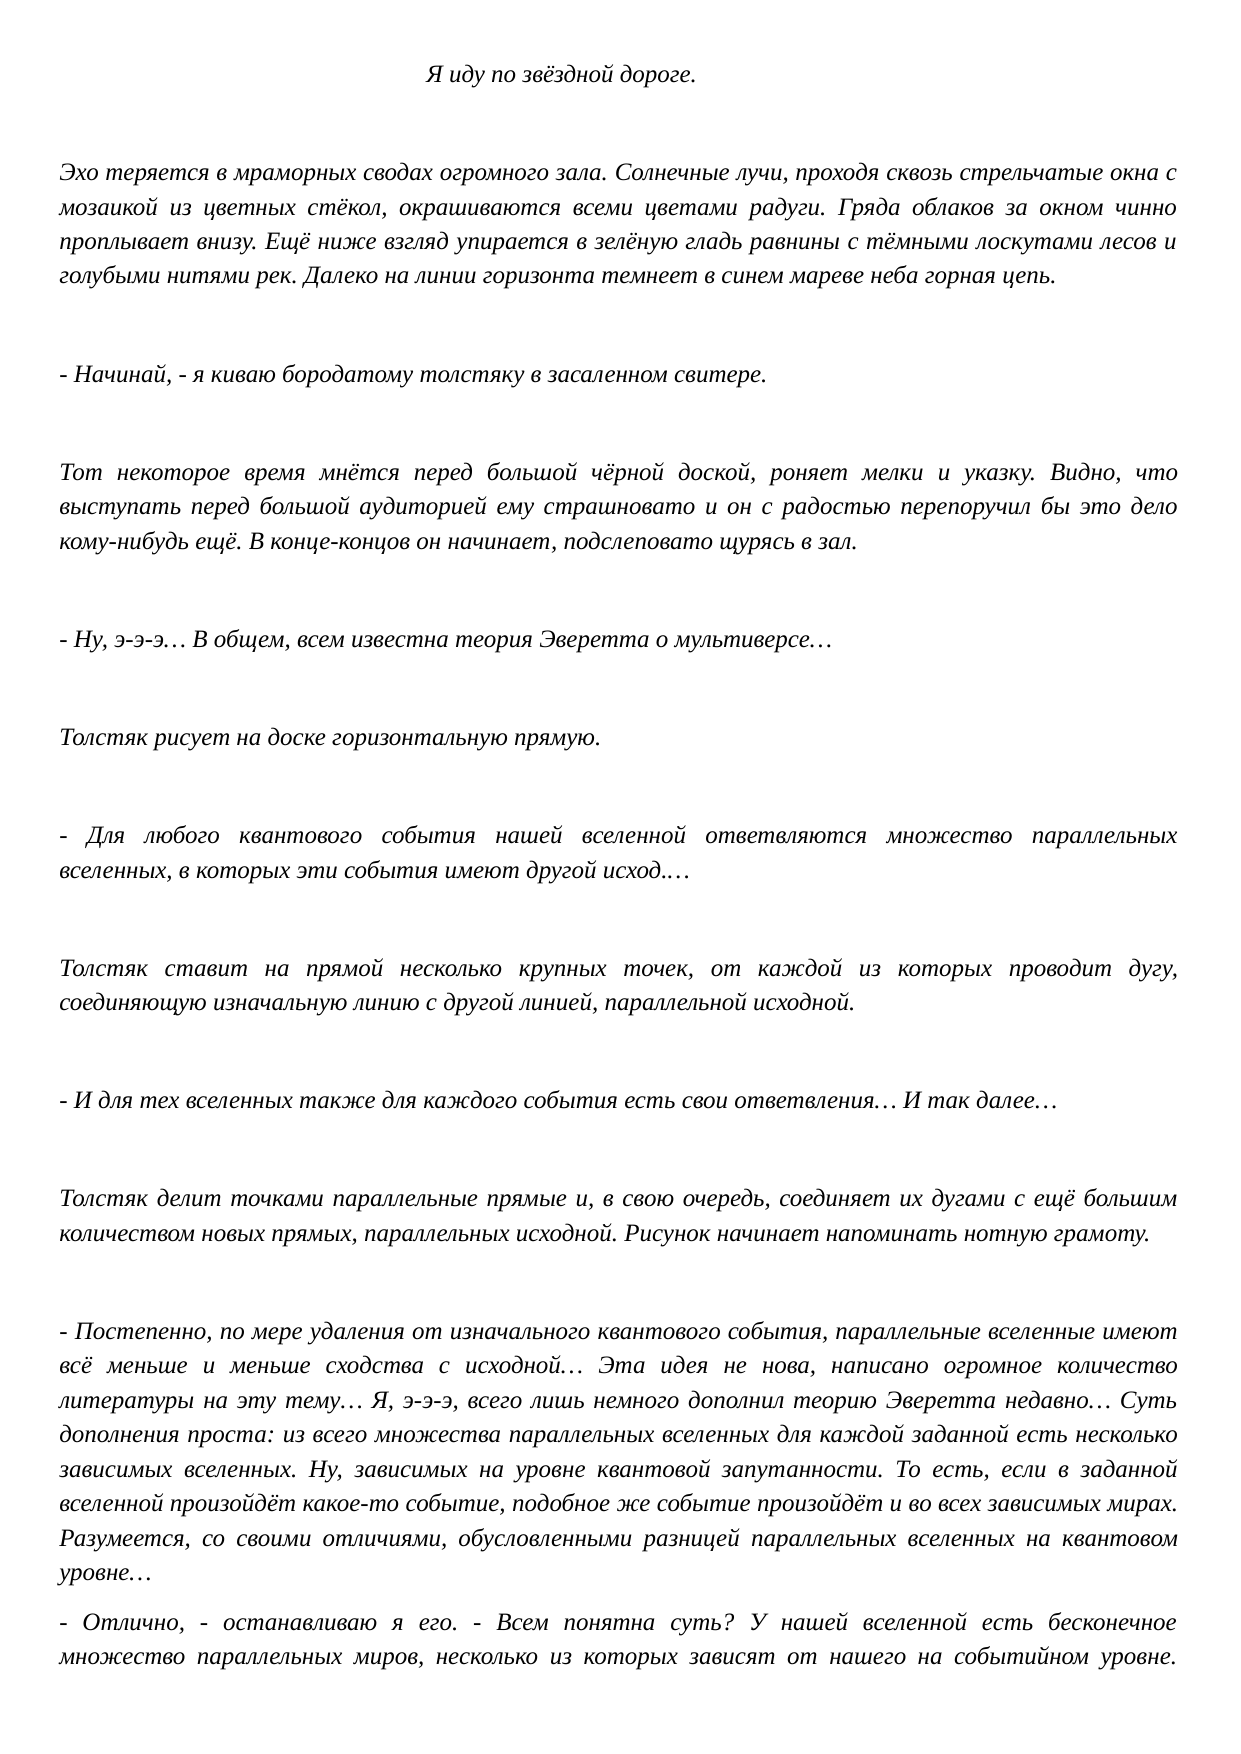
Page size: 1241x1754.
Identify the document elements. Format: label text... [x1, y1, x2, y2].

text Эхо теряется в мраморных сводах огромного зала. Солнечные лучи, проходя сквозь стрельчатые окна с мозаикой из цветных стёкол, окрашиваются всеми цветами радуги. Гряда облаков за окном чинно проплывает внизу. Ещё ниже взгляд упирается в зелёную гладь равнины с тёмными лоскутами лесов и голубыми нитями рек. Далеко на линии горизонта темнеет в синем мареве неба горная цепь. [59, 157, 1181, 289]
text - Начинай, - я киваю бородатому толстяку в засаленном свитере. [59, 359, 1181, 387]
text Я иду по звёздной дороге. [426, 59, 1181, 88]
text Толстяк рисует на доске горизонтальную прямую. [59, 722, 1181, 751]
text - Постепенно, по мере удаления от изначального квантового события, параллельные вселенные имеют всё меньше и меньше сходства с исходной… Эта идея не нова, написано огромное количество литературы на эту тему… Я, э-э-э, всего лишь немного дополнил теорию Эверетта недавно… Суть дополнения проста: из всего множества параллельных вселенных для каждой заданной есть несколько зависимых вселенных. Ну, зависимых на уровне квантовой запутанности. То есть, если в заданной вселенной произойдёт какое-то событие, подобное же событие произойдёт и во всех зависимых мирах. Разумеется, со своими отличиями, обусловленными разницей параллельных вселенных на квантовом уровне… [59, 1316, 1181, 1586]
text Тот некоторое время мнётся перед большой чёрной доской, роняет мелки и указку. Видно, что выступать перед большой аудиторией ему страшновато и он с радостью перепоручил бы это дело кому-нибудь ещё. В конце-концов он начинает, подслеповато щурясь в зал. [59, 457, 1181, 554]
text Толстяк делит точками параллельные прямые и, в свою очередь, соединяет их дугами с ещё большим количеством новых прямых, параллельных исходной. Рисунок начинает напоминать нотную грамоту. [59, 1183, 1181, 1247]
text Толстяк ставит на прямой несколько крупных точек, от каждой из которых проводит дугу, соединяющую изначальную линию с другой линией, параллельной исходной. [59, 953, 1181, 1016]
text - И для тех вселенных также для каждого события есть свои ответвления… И так далее… [59, 1085, 1181, 1114]
text - Ну, э-э-э… В общем, всем известна теория Эверетта о мультиверсе… [59, 624, 1181, 653]
text - Отлично, - останавливаю я его. - Всем понятна суть? У нашей вселенной есть бесконечное множество параллельных миров, несколько из которых зависят от нашего на событийном уровне. [59, 1607, 1181, 1670]
text - Для любого квантового события нашей вселенной ответвляются множество параллельных вселенных, в которых эти события имеют другой исход.… [59, 820, 1181, 883]
